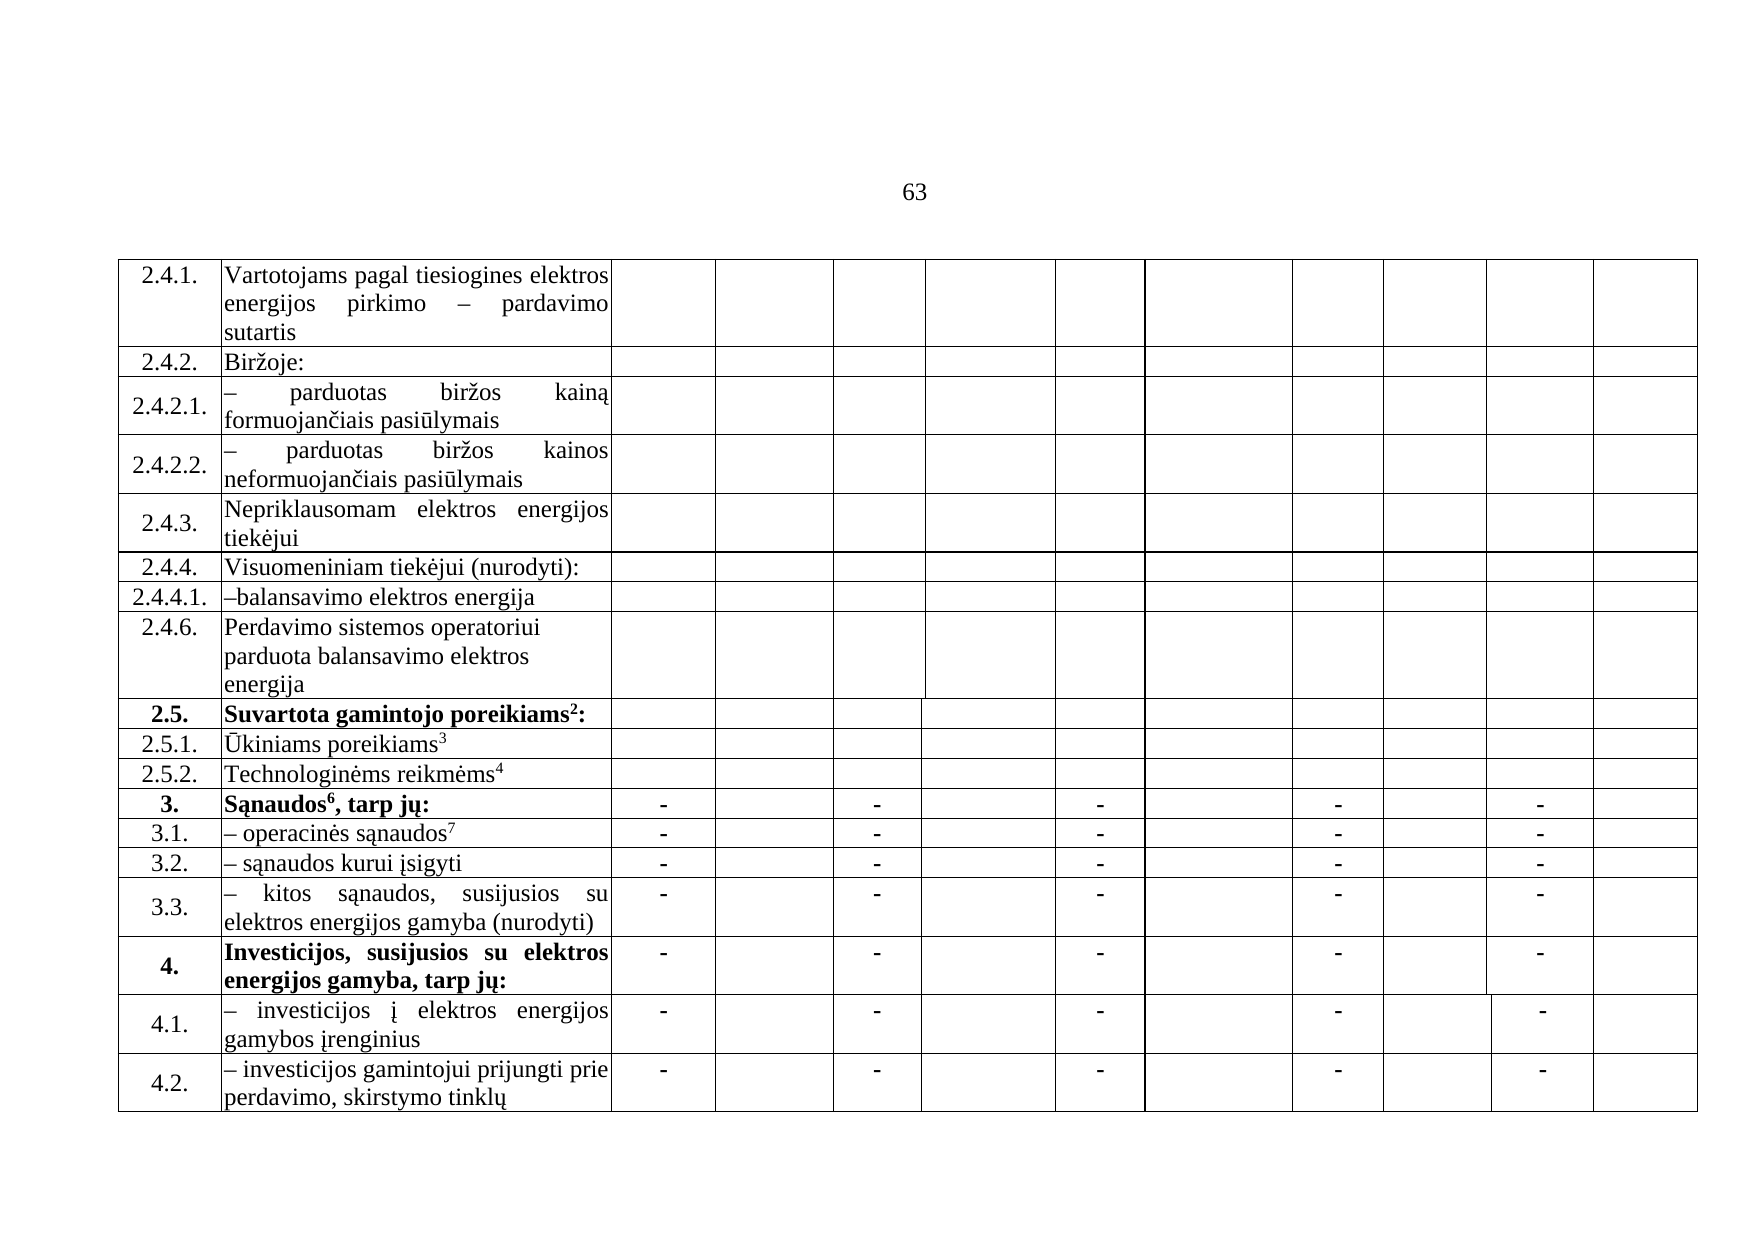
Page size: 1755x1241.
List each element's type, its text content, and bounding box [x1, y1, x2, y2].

table_cell [1487, 699, 1593, 728]
table_cell - [1056, 1054, 1144, 1111]
table_cell [716, 729, 833, 758]
table_cell 2.4.3. [119, 494, 221, 551]
table_cell [922, 699, 1055, 728]
table_cell [922, 789, 1055, 817]
table_cell [1384, 759, 1486, 788]
table_cell Investicijos, susijusios su elektros energijos gamyba, tarp jų: [222, 937, 611, 994]
table_cell [1146, 937, 1292, 994]
table_cell [834, 435, 925, 493]
table_cell [1146, 260, 1292, 346]
table_cell [1056, 759, 1144, 788]
table_cell - [1056, 789, 1144, 817]
table_cell [1293, 759, 1383, 788]
table_cell [1594, 937, 1697, 994]
table_cell - [1293, 878, 1383, 936]
table_cell [1293, 377, 1383, 434]
table_cell [716, 612, 833, 698]
table_cell [834, 699, 921, 728]
table_cell [1056, 699, 1144, 728]
table_cell [1293, 260, 1383, 346]
table_cell [926, 612, 1055, 698]
table_cell [1487, 612, 1593, 698]
table_cell [1487, 759, 1593, 788]
table_cell [716, 582, 833, 611]
table_cell [1146, 1054, 1292, 1111]
table_cell [1594, 789, 1697, 817]
table_cell [1146, 699, 1292, 728]
table_cell –balansavimo elektros energija [222, 582, 611, 611]
table_cell [1384, 347, 1486, 376]
table_cell 2.4.1. [119, 260, 221, 346]
table_cell [1594, 612, 1697, 698]
table_cell [1146, 494, 1292, 551]
table_cell [612, 435, 715, 493]
table_cell - [1056, 878, 1144, 936]
table_cell [834, 553, 925, 581]
table_cell [1293, 435, 1383, 493]
table_cell - [1056, 995, 1144, 1053]
table_cell 4.2. [119, 1054, 221, 1111]
table_cell [612, 699, 715, 728]
table_cell [1146, 878, 1292, 936]
table_cell - [612, 878, 715, 936]
table_cell 3.3. [119, 878, 221, 936]
table_cell [922, 937, 1055, 994]
table_cell [834, 612, 925, 698]
table_cell [716, 878, 833, 936]
table_cell 4. [119, 937, 221, 994]
table_cell [1594, 878, 1697, 936]
table_cell - [1487, 878, 1593, 936]
table_cell [834, 582, 925, 611]
table_cell 2.4.2. [119, 347, 221, 376]
table_cell [1384, 995, 1491, 1053]
table_cell 3.1. [119, 819, 221, 847]
table_cell [1594, 995, 1697, 1053]
table_cell [1384, 612, 1486, 698]
table_cell - [834, 878, 921, 936]
table_cell [1384, 435, 1486, 493]
table_cell [612, 260, 715, 346]
table_cell Biržoje: [222, 347, 611, 376]
table_cell 2.4.6. [119, 612, 221, 698]
table_cell - [1293, 819, 1383, 847]
table_cell [1594, 260, 1697, 346]
table_cell [1594, 819, 1697, 847]
table_cell [926, 494, 1055, 551]
table_cell - [1293, 995, 1383, 1053]
table_cell [1594, 347, 1697, 376]
table_cell [1146, 819, 1292, 847]
table_cell [1146, 759, 1292, 788]
table_cell [1487, 347, 1593, 376]
table_cell [612, 377, 715, 434]
table_cell Sąnaudos6, tarp jų: [222, 789, 611, 817]
table_cell [612, 347, 715, 376]
table_cell [1293, 612, 1383, 698]
table_cell [716, 759, 833, 788]
table_cell [922, 1054, 1055, 1111]
table_cell [716, 819, 833, 847]
table_cell [716, 848, 833, 877]
table_cell Ūkiniams poreikiams3 [222, 729, 611, 758]
table_cell [834, 260, 925, 346]
table_cell Vartotojams pagal tiesiogines elektros energijos pirkimo ‒ pardavimo sutartis [222, 260, 611, 346]
table_cell [716, 260, 833, 346]
table_cell [1487, 435, 1593, 493]
table_cell [926, 347, 1055, 376]
table_cell - [1492, 1054, 1593, 1111]
table_cell 2.4.2.1. [119, 377, 221, 434]
table_cell [1293, 582, 1383, 611]
table_cell 2.4.4. [119, 553, 221, 581]
table_cell - [612, 789, 715, 817]
table_cell - [834, 819, 921, 847]
table_cell [922, 759, 1055, 788]
table_cell [834, 759, 921, 788]
table_cell [1384, 553, 1486, 581]
table_cell – sąnaudos kurui įsigyti [222, 848, 611, 877]
table_cell 2.4.4.1. [119, 582, 221, 611]
table_cell - [1056, 819, 1144, 847]
table_cell - [1487, 789, 1593, 817]
table_cell - [834, 848, 921, 877]
table_cell Nepriklausomam elektros energijos tiekėjui [222, 494, 611, 551]
table_cell [1056, 347, 1144, 376]
table_cell [1056, 260, 1144, 346]
table_cell [1146, 995, 1292, 1053]
table_cell [1384, 878, 1486, 936]
table_cell – investicijos į elektros energijos gamybos įrenginius [222, 995, 611, 1053]
table_cell [1146, 377, 1292, 434]
table_cell [1384, 377, 1486, 434]
table_cell [716, 1054, 833, 1111]
table_cell [612, 553, 715, 581]
table_cell [1384, 582, 1486, 611]
table_cell [922, 878, 1055, 936]
table_cell [1146, 347, 1292, 376]
table_cell [1594, 848, 1697, 877]
table_cell [1384, 699, 1486, 728]
table_cell [1146, 553, 1292, 581]
table_cell [612, 729, 715, 758]
table_cell [1594, 699, 1697, 728]
table_cell - [1293, 937, 1383, 994]
table_cell [1146, 582, 1292, 611]
table_cell [1384, 1054, 1491, 1111]
table_cell [1487, 582, 1593, 611]
table_cell [1384, 789, 1486, 817]
table_cell 2.5.2. [119, 759, 221, 788]
table_cell [1056, 494, 1144, 551]
table_cell [1594, 553, 1697, 581]
table_cell [716, 937, 833, 994]
table_cell [834, 494, 925, 551]
table_cell [1487, 553, 1593, 581]
table_cell Perdavimo sistemos operatoriui parduota balansavimo elektros energija [222, 612, 611, 698]
table_cell - [1492, 995, 1593, 1053]
table_cell – operacinės sąnaudos7 [222, 819, 611, 847]
table_cell – kitos sąnaudos, susijusios su elektros energijos gamyba (nurodyti) [222, 878, 611, 936]
table_cell [922, 729, 1055, 758]
table_cell [926, 260, 1055, 346]
table_cell 3. [119, 789, 221, 817]
table_cell - [1056, 848, 1144, 877]
table_cell - [612, 1054, 715, 1111]
table_cell Suvartota gamintojo poreikiams2: [222, 699, 611, 728]
table_cell - [834, 995, 921, 1053]
table_cell Visuomeniniam tiekėjui (nurodyti): [222, 553, 611, 581]
table_cell [1384, 260, 1486, 346]
table_cell [612, 759, 715, 788]
table_cell – investicijos gamintojui prijungti prie perdavimo, skirstymo tinklų [222, 1054, 611, 1111]
table_cell [716, 553, 833, 581]
table_cell - [1487, 937, 1593, 994]
table_cell 2.5.1. [119, 729, 221, 758]
table_cell Technologinėms reikmėms4 [222, 759, 611, 788]
table_cell [1056, 612, 1144, 698]
table_cell [716, 789, 833, 817]
table_cell [926, 553, 1055, 581]
table_cell - [834, 937, 921, 994]
table_cell [834, 729, 921, 758]
table_cell [922, 819, 1055, 847]
table_cell [926, 582, 1055, 611]
table_cell [1293, 553, 1383, 581]
table_cell - [834, 1054, 921, 1111]
table_cell [612, 612, 715, 698]
table_cell [1384, 819, 1486, 847]
table_cell - [1293, 1054, 1383, 1111]
table_cell - [612, 819, 715, 847]
table_cell [1146, 612, 1292, 698]
table_cell [1594, 377, 1697, 434]
table_cell – parduotas biržos kainą formuojančiais pasiūlymais [222, 377, 611, 434]
table_cell [1487, 377, 1593, 434]
table_cell [926, 435, 1055, 493]
table_cell [926, 377, 1055, 434]
table_cell [1487, 729, 1593, 758]
table_cell [612, 582, 715, 611]
table_cell [716, 347, 833, 376]
table_cell [1146, 729, 1292, 758]
table_cell [716, 377, 833, 434]
table_cell [1487, 260, 1593, 346]
table_cell [1594, 494, 1697, 551]
table_cell [1293, 699, 1383, 728]
table_cell [1594, 435, 1697, 493]
table_cell 3.2. [119, 848, 221, 877]
table_cell – parduotas biržos kainos neformuojančiais pasiūlymais [222, 435, 611, 493]
table_cell [1146, 435, 1292, 493]
table_cell [716, 995, 833, 1053]
table_cell [1056, 582, 1144, 611]
table_cell [1384, 848, 1486, 877]
table_cell [1594, 759, 1697, 788]
table_cell [1056, 435, 1144, 493]
table_cell - [612, 848, 715, 877]
table_cell [834, 377, 925, 434]
table_cell [1384, 494, 1486, 551]
table_cell [1056, 729, 1144, 758]
table_cell - [1056, 937, 1144, 994]
table_cell [1146, 848, 1292, 877]
table_cell [1293, 347, 1383, 376]
table_cell - [1293, 789, 1383, 817]
table_cell 2.4.2.2. [119, 435, 221, 493]
table_cell [1594, 1054, 1697, 1111]
table_cell [1056, 377, 1144, 434]
table_cell - [1293, 848, 1383, 877]
table_cell [1056, 553, 1144, 581]
table_cell [1594, 582, 1697, 611]
table_cell [1293, 494, 1383, 551]
table_cell [1384, 937, 1486, 994]
table_cell [612, 494, 715, 551]
table_cell [1594, 729, 1697, 758]
table_cell 4.1. [119, 995, 221, 1053]
table_cell [834, 347, 925, 376]
table_cell [1487, 494, 1593, 551]
table_cell [1146, 789, 1292, 817]
table_cell [716, 435, 833, 493]
table_cell - [1487, 819, 1593, 847]
table_cell - [1487, 848, 1593, 877]
table_cell [716, 699, 833, 728]
table_cell [1384, 729, 1486, 758]
table_cell [922, 848, 1055, 877]
table_cell 2.5. [119, 699, 221, 728]
table_cell - [612, 937, 715, 994]
table_cell [922, 995, 1055, 1053]
table_cell - [612, 995, 715, 1053]
table_cell - [834, 789, 921, 817]
table_cell [1293, 729, 1383, 758]
table_cell [716, 494, 833, 551]
